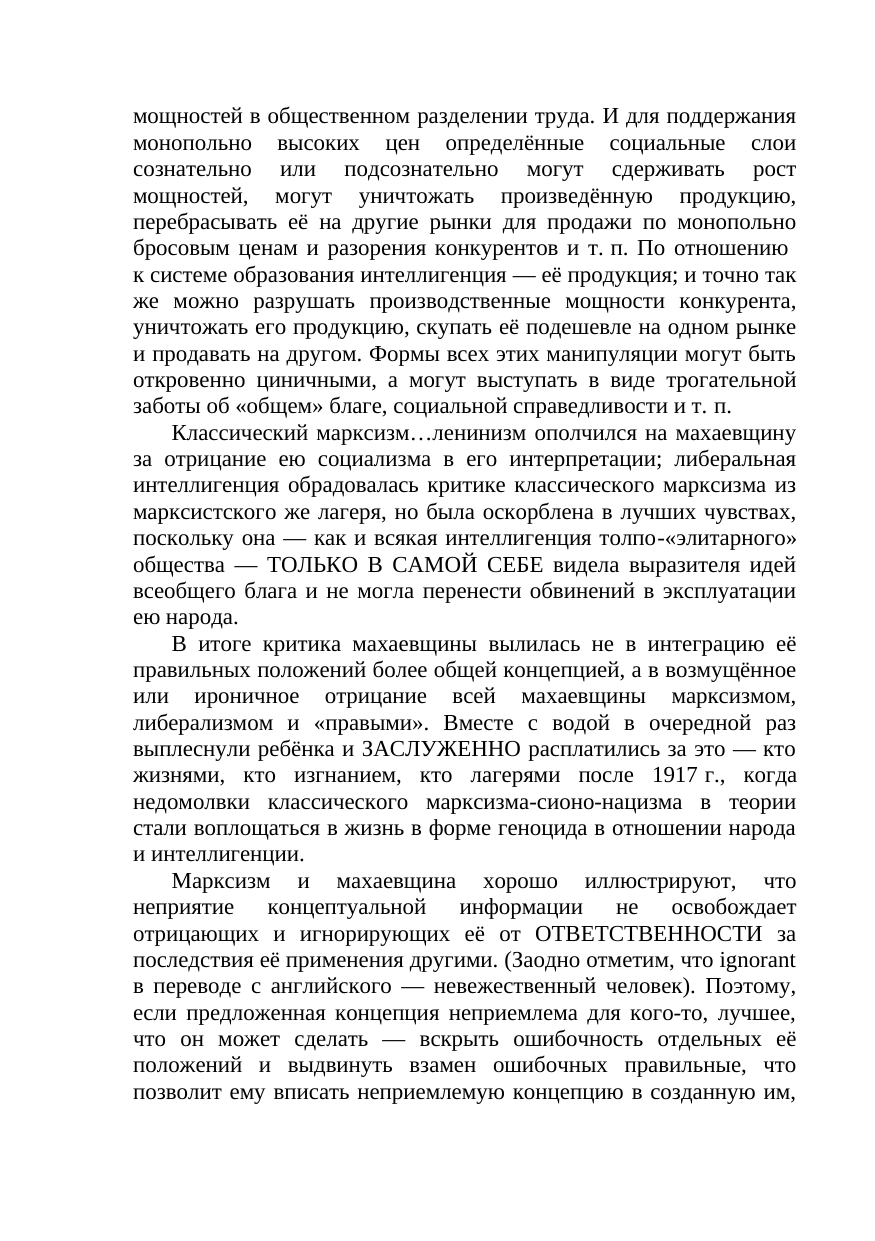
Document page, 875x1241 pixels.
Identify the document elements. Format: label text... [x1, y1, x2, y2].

text В итоге критика махаевщины вылилась не в интеграцию её правильных положений более общей концепцией, а в возмущённое или ироничное отрицание всей махаевщины марксизмом, либерализмом и «правыми». Вместе с водой в очередной раз выплеснули ребёнка и ЗАСЛУЖЕННО расплатились за это — кто жизнями, кто изгнанием, кто лагерями после 1917 г., когда недомолвки классического марксизма-сионо-нацизма в теории стали воплощаться в жизнь в форме геноцида в отношении народа и интеллигенции. [133, 630, 797, 867]
text Марксизм и махаевщина хорошо иллюстрируют, что неприятие концептуальной информации не освобождает отрицающих и игнорирующих её от ОТВЕТСТВЕННОСТИ за последствия её применения другими. (Заодно отметим, что ignorant в переводе с английского — невежественный человек). Поэтому, если предложенная концепция неприемлема для кого-то, лучшее, что он может сделать — вскрыть ошибочность отдельных её положений и выдвинуть взамен ошибочных правильные, что позволит ему вписать неприемлемую концепцию в созданную им, [133, 867, 797, 1104]
text Классический марксизм…ленинизм ополчился на махаевщину за отрицание ею социализма в его интерпретации; либеральная интеллигенция обрадовалась критике классического марксизма из марксистского же лагеря, но была оскорблена в лучших чувствах, поскольку она — как и всякая интеллигенция толпо‑«элитарного» общества — ТОЛЬКО В САМОЙ СЕБЕ видела выразителя идей всеобщего блага и не могла перенести обвинений в эксплуатации ею народа. [133, 419, 797, 630]
text мощностей в общественном разделении труда. И для поддержания монопольно высоких цен определённые социальные слои сознательно или подсознательно могут сдерживать рост мощностей, могут уничтожать произведённую продукцию, перебрасывать её на другие рынки для продажи по монопольно бросовым ценам и разорения конкурентов и т. п. По отношению к системе образования интеллигенция — её продукция; и точно так же можно разрушать производственные мощности конкурента, уничтожать его продукцию, скупать её подешевле на одном рынке и продавать на другом. Формы всех этих манипуляции могут быть откровенно циничными, а могут выступать в виде трогательной заботы об «общем» благе, социальной справедливости и т. п. [133, 103, 797, 419]
